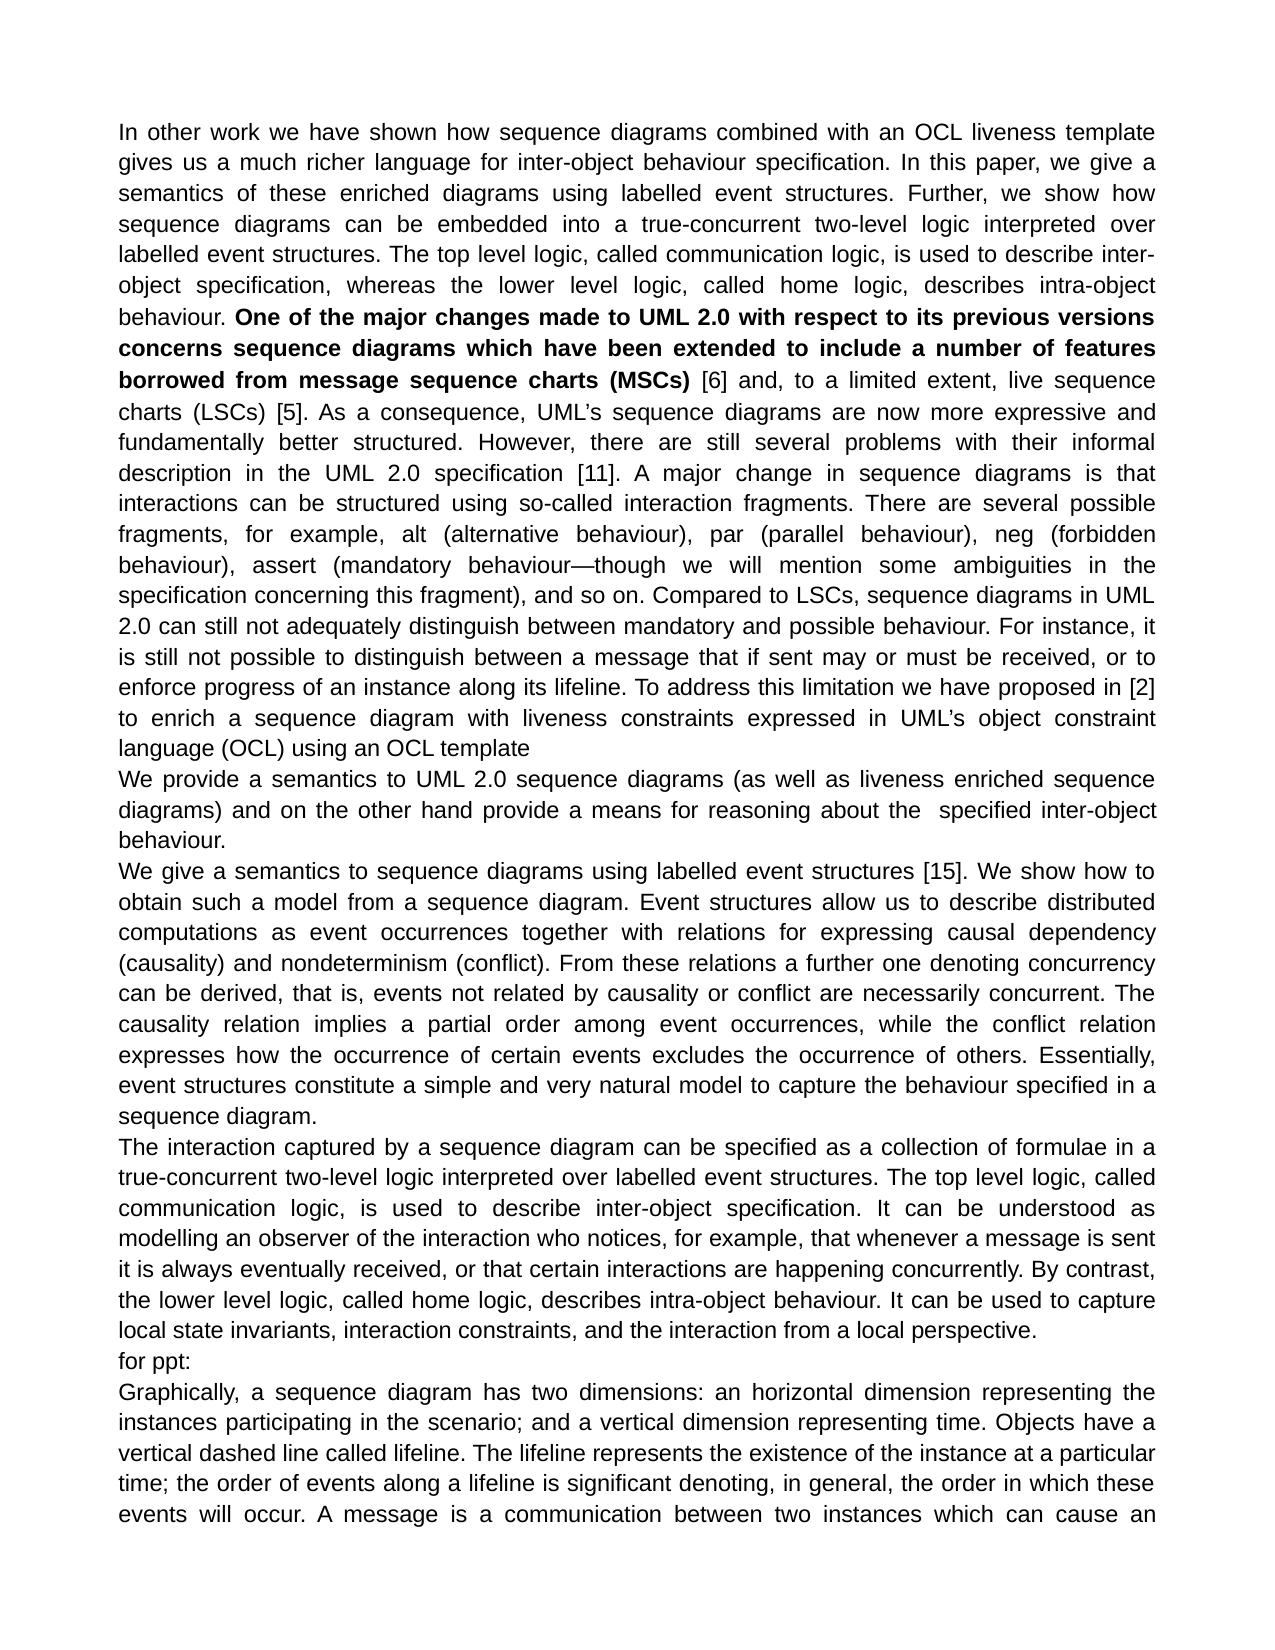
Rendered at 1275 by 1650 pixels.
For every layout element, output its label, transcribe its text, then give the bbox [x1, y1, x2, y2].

text Graphically, a sequence diagram has two dimensions: an horizontal dimension representing the instances participating in the scenario; and a vertical dimension representing time. Objects have a vertical dashed line called lifeline. The lifeline represents the existence of the instance at a particular time; the order of events along a lifeline is significant denoting, in general, the order in which these events will occur. A message is a communication between two instances which can cause an [118, 1378, 1157, 1527]
text We provide a semantics to UML 2.0 sequence diagrams (as well as liveness enriched sequence diagrams) and on the other hand provide a means for reasoning about the specified inter-object behaviour. [118, 765, 1157, 853]
text In other work we have shown how sequence diagrams combined with an OCL liveness template gives us a much richer language for inter-object behaviour specification. In this paper, we give a semantics of these enriched diagrams using labelled event structures. Further, we show how sequence diagrams can be embedded into a true-concurrent two-level logic interpreted over labelled event structures. The top level logic, called communication logic, is used to describe inter-object specification, whereas the lower level logic, called home logic, describes intra-object behaviour. One of the major changes made to UML 2.0 with respect to its previous versions concerns sequence diagrams which have been extended to include a number of features borrowed from message sequence charts (MSCs) [6] and, to a limited extent, live sequence charts (LSCs) [5]. As a consequence, UML’s sequence diagrams are now more expressive and fundamentally better structured. However, there are still several problems with their informal description in the UML 2.0 specification [11]. A major change in sequence diagrams is that interactions can be structured using so-called interaction fragments. There are several possible fragments, for example, alt (alternative behaviour), par (parallel behaviour), neg (forbidden behaviour), assert (mandatory behaviour—though we will mention some ambiguities in the specification concerning this fragment), and so on. Compared to LSCs, sequence diagrams in UML 2.0 can still not adequately distinguish between mandatory and possible behaviour. For instance, it is still not possible to distinguish between a message that if sent may or must be received, or to enforce progress of an instance along its lifeline. To address this limitation we have proposed in [2] to enrich a sequence diagram with liveness constraints expressed in UML’s object constraint language (OCL) using an OCL template [118, 118, 1157, 762]
text We give a semantics to sequence diagrams using labelled event structures [15]. We show how to obtain such a model from a sequence diagram. Event structures allow us to describe distributed computations as event occurrences together with relations for expressing causal dependency (causality) and nondeterminism (conflict). From these relations a further one denoting concurrency can be derived, that is, events not related by causality or conflict are necessarily concurrent. The causality relation implies a partial order among event occurrences, while the conflict relation expresses how the occurrence of certain events excludes the occurrence of others. Essentially, event structures constitute a simple and very natural model to capture the behaviour specified in a sequence diagram. [118, 857, 1157, 1129]
text for ppt: [118, 1347, 1157, 1374]
text The interaction captured by a sequence diagram can be specified as a collection of formulae in a true-concurrent two-level logic interpreted over labelled event structures. The top level logic, called communication logic, is used to describe inter-object specification. It can be understood as modelling an observer of the interaction who notices, for example, that whenever a message is sent it is always eventually received, or that certain interactions are happening concurrently. By contrast, the lower level logic, called home logic, describes intra-object behaviour. It can be used to capture local state invariants, interaction constraints, and the interaction from a local perspective. [118, 1133, 1157, 1343]
